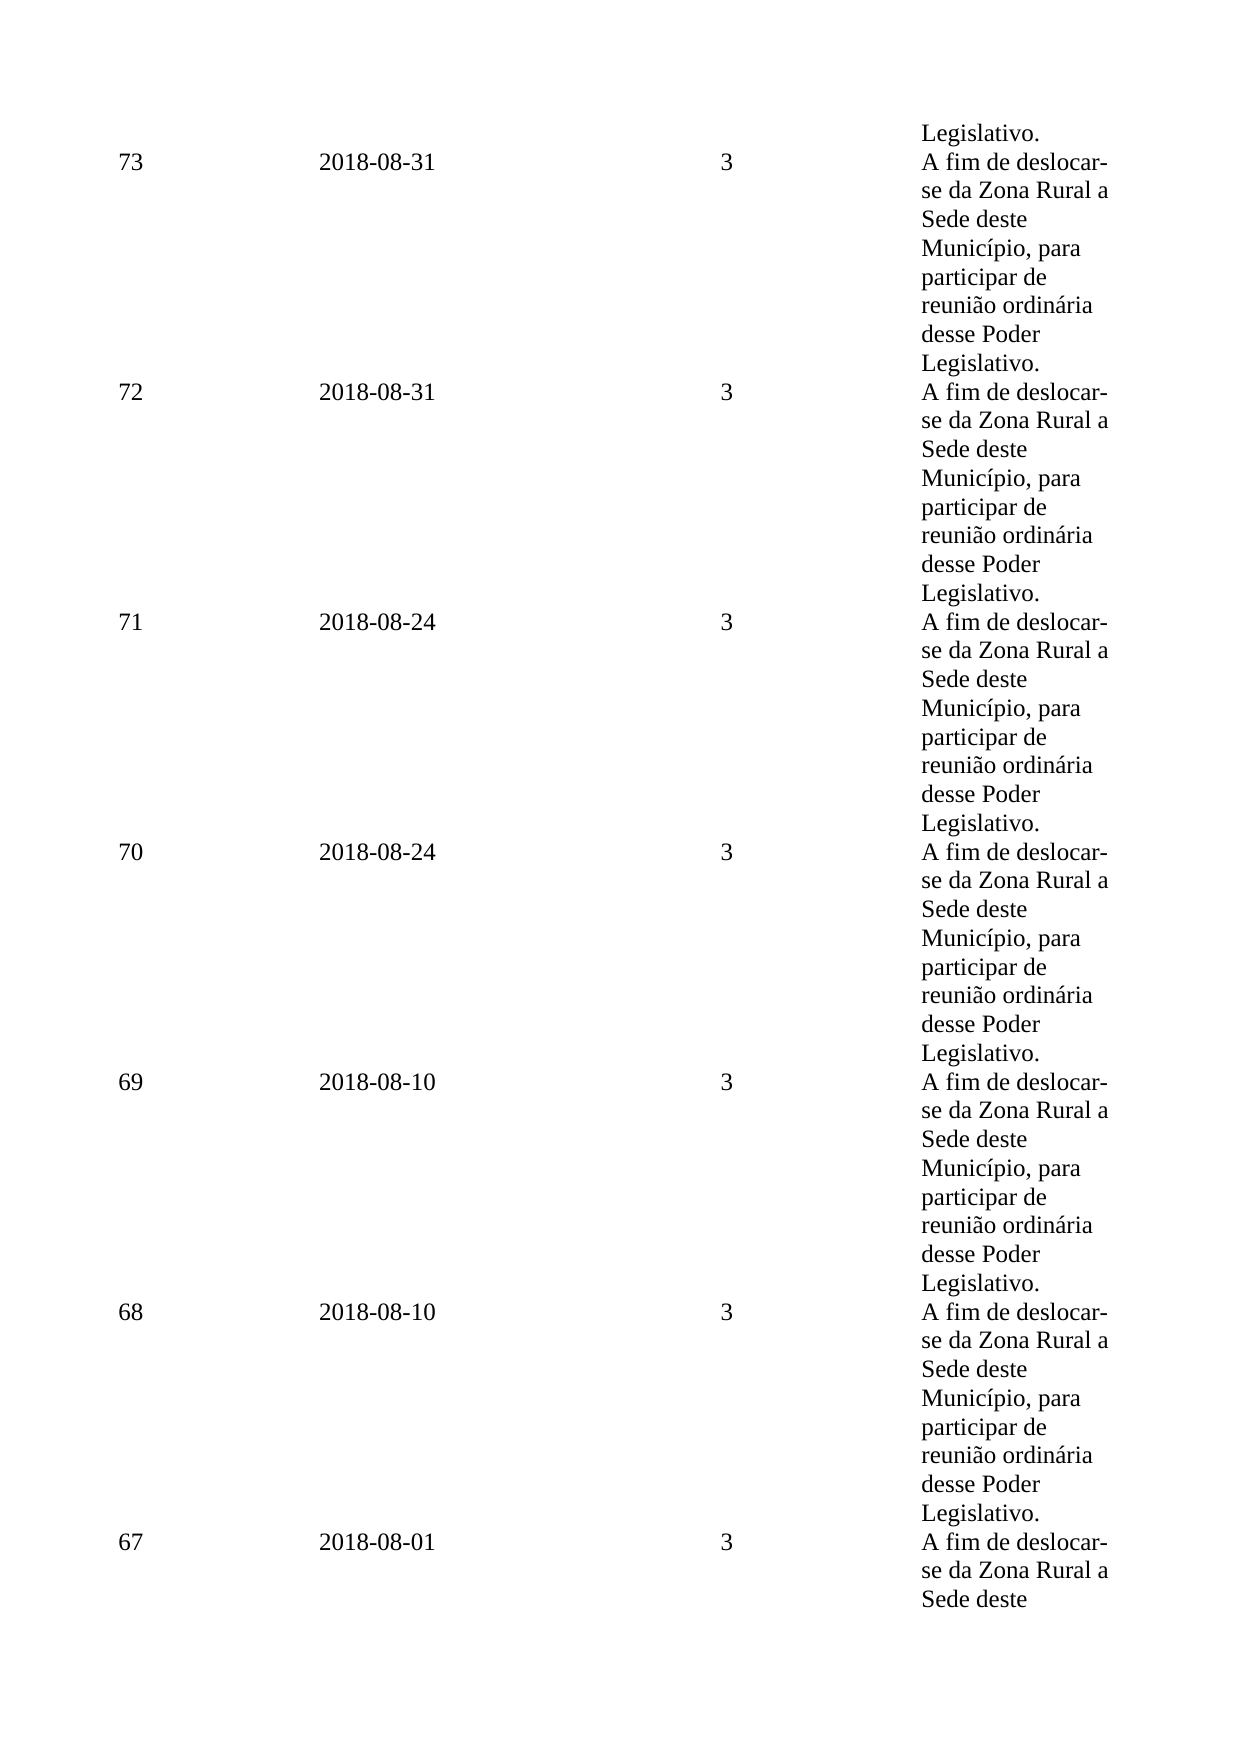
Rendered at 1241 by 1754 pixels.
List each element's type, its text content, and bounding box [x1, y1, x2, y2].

table_cell A fim de deslocar-se da Zona Rural a Sede deste Município, para participar de reunião ordinária desse Poder Legislativo. [921, 607, 1122, 837]
table_cell [520, 147, 720, 377]
table_cell 2018-08-24 [319, 607, 519, 837]
table_cell [319, 118, 519, 147]
table_cell [720, 118, 921, 147]
table_cell [520, 837, 720, 1067]
table_cell A fim de deslocar-se da Zona Rural a Sede deste Município, para participar de reunião ordinária desse Poder Legislativo. [921, 837, 1122, 1067]
table_cell 73 [118, 147, 319, 377]
table_cell 2018-08-31 [319, 377, 519, 607]
table_cell 3 [720, 837, 921, 1067]
table_cell A fim de deslocar-se da Zona Rural a Sede deste Município, para participar de reunião ordinária desse Poder Legislativo. [921, 147, 1122, 377]
table_cell 3 [720, 377, 921, 607]
table_cell 72 [118, 377, 319, 607]
table_cell 69 [118, 1067, 319, 1297]
table_cell 67 [118, 1527, 319, 1613]
table_cell 2018-08-31 [319, 147, 519, 377]
table_cell Legislativo. [921, 118, 1122, 147]
table_cell A fim de deslocar-se da Zona Rural a Sede deste Município, para participar de reunião ordinária desse Poder Legislativo. [921, 377, 1122, 607]
table_cell [520, 1067, 720, 1297]
table_cell 3 [720, 1067, 921, 1297]
table_cell 2018-08-10 [319, 1067, 519, 1297]
table_cell [520, 607, 720, 837]
table_cell A fim de deslocar-se da Zona Rural a Sede deste [921, 1527, 1122, 1613]
table_cell 3 [720, 1527, 921, 1613]
table_cell [520, 1527, 720, 1613]
table_cell 3 [720, 1297, 921, 1527]
table_cell 2018-08-24 [319, 837, 519, 1067]
table_cell 2018-08-01 [319, 1527, 519, 1613]
table_cell 70 [118, 837, 319, 1067]
table_cell [520, 1297, 720, 1527]
table_cell 3 [720, 607, 921, 837]
table_cell 2018-08-10 [319, 1297, 519, 1527]
table_cell [520, 377, 720, 607]
table_cell A fim de deslocar-se da Zona Rural a Sede deste Município, para participar de reunião ordinária desse Poder Legislativo. [921, 1297, 1122, 1527]
table_cell [118, 118, 319, 147]
table_cell 71 [118, 607, 319, 837]
table_cell A fim de deslocar-se da Zona Rural a Sede deste Município, para participar de reunião ordinária desse Poder Legislativo. [921, 1067, 1122, 1297]
table_cell 68 [118, 1297, 319, 1527]
table_cell [520, 118, 720, 147]
table_cell 3 [720, 147, 921, 377]
